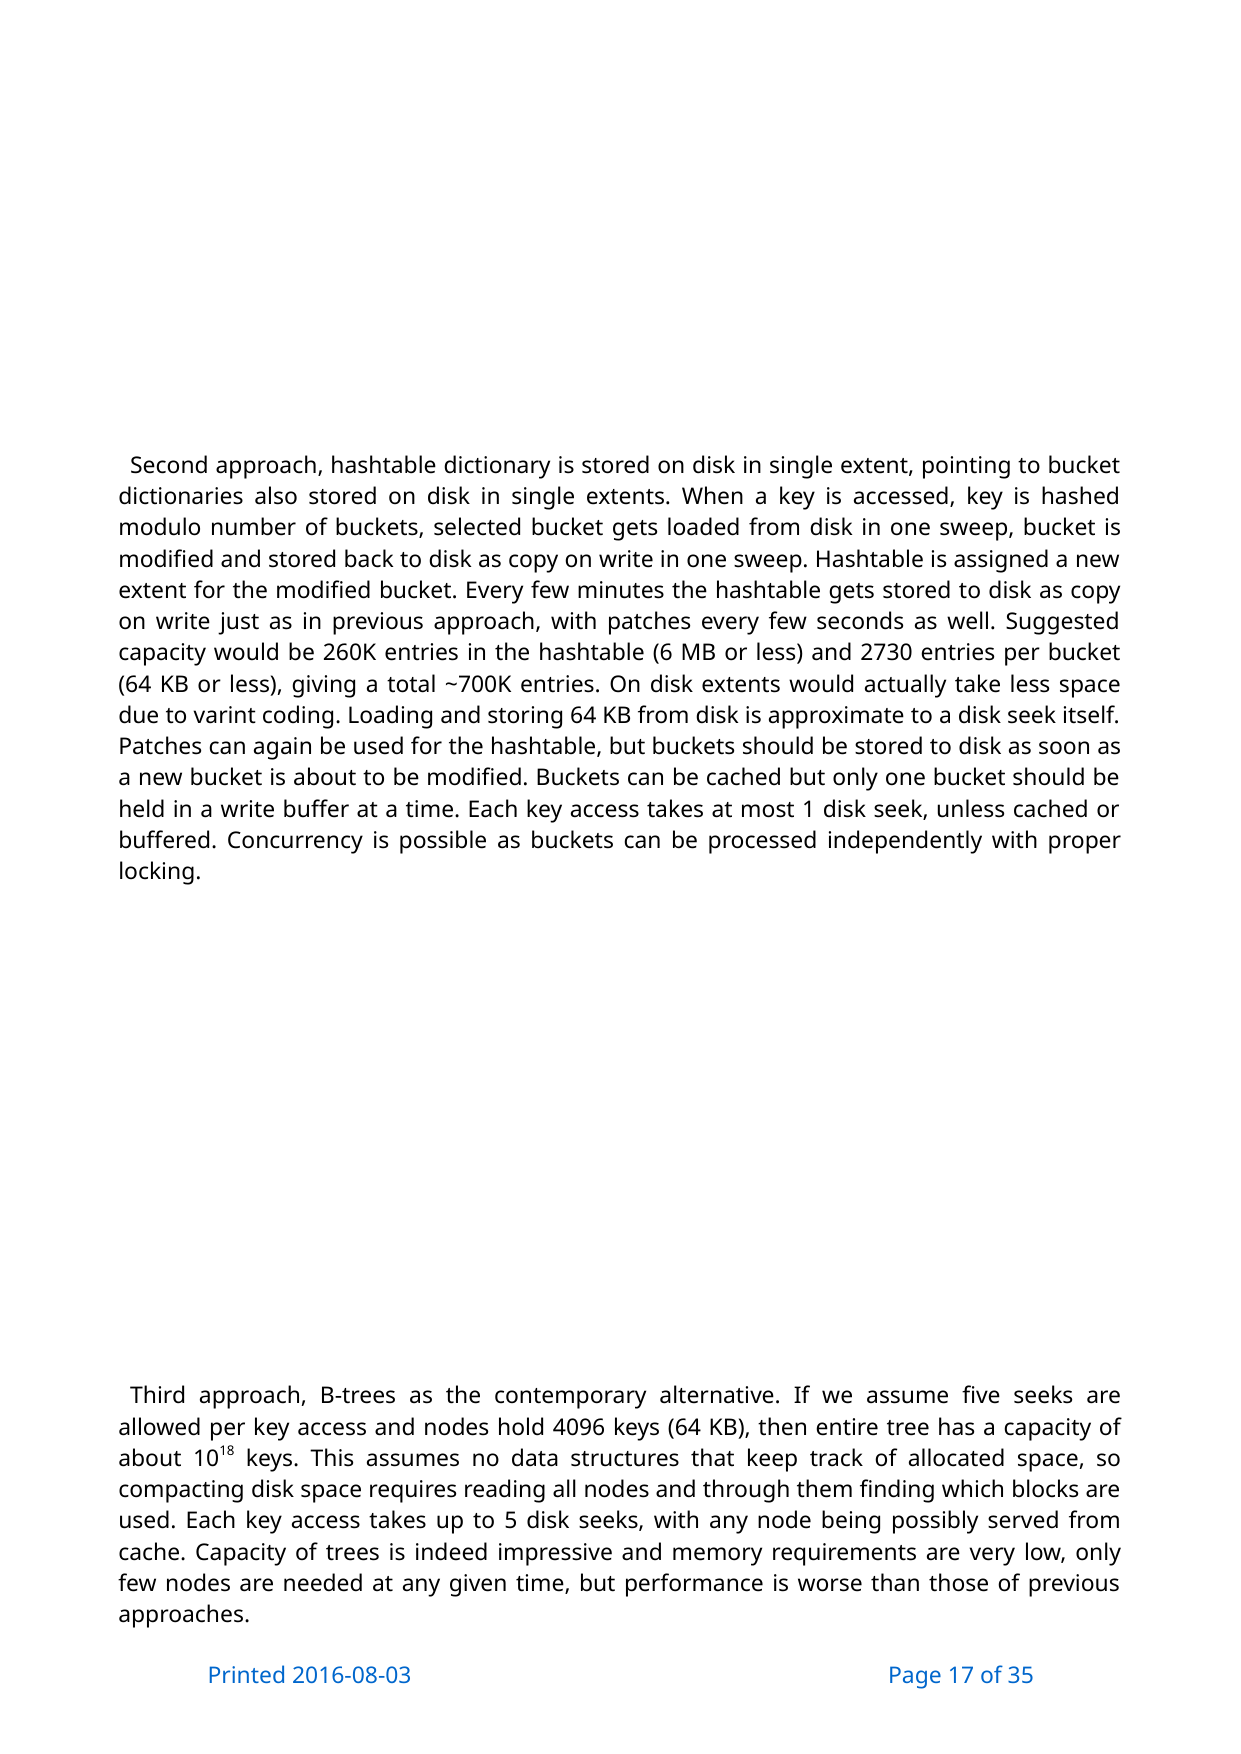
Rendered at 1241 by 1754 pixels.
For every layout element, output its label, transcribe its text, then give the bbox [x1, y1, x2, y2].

text Second approach, hashtable dictionary is stored on disk in single extent, pointing to bucket dictionaries also stored on disk in single extents. When a key is accessed, key is hashed modulo number of buckets, selected bucket gets loaded from disk in one sweep, bucket is modified and stored back to disk as copy on write in one sweep. Hashtable is assigned a new extent for the modified bucket. Every few minutes the hashtable gets stored to disk as copy on write just as in previous approach, with patches every few seconds as well. Suggested capacity would be 260K entries in the hashtable (6 MB or less) and 2730 entries per bucket (64 KB or less), giving a total ~700K entries. On disk extents would actually take less space due to varint coding. Loading and storing 64 KB from disk is approximate to a disk seek itself. Patches can again be used for the hashtable, but buckets should be stored to disk as soon as a new bucket is about to be modified. Buckets can be cached but only one bucket should be held in a write buffer at a time. Each key access takes at most 1 disk seek, unless cached or buffered. Concurrency is possible as buckets can be processed independently with proper locking. [118, 449, 1122, 886]
text Third approach, B-trees as the contemporary alternative. If we assume five seeks are allowed per key access and nodes hold 4096 keys (64 KB), then entire tree has a capacity of about 1018 keys. This assumes no data structures that keep track of allocated space, so compacting disk space requires reading all nodes and through them finding which blocks are used. Each key access takes up to 5 disk seeks, with any node being possibly served from cache. Capacity of trees is indeed impressive and memory requirements are very low, only few nodes are needed at any given time, but performance is worse than those of previous approaches. [118, 1379, 1122, 1629]
